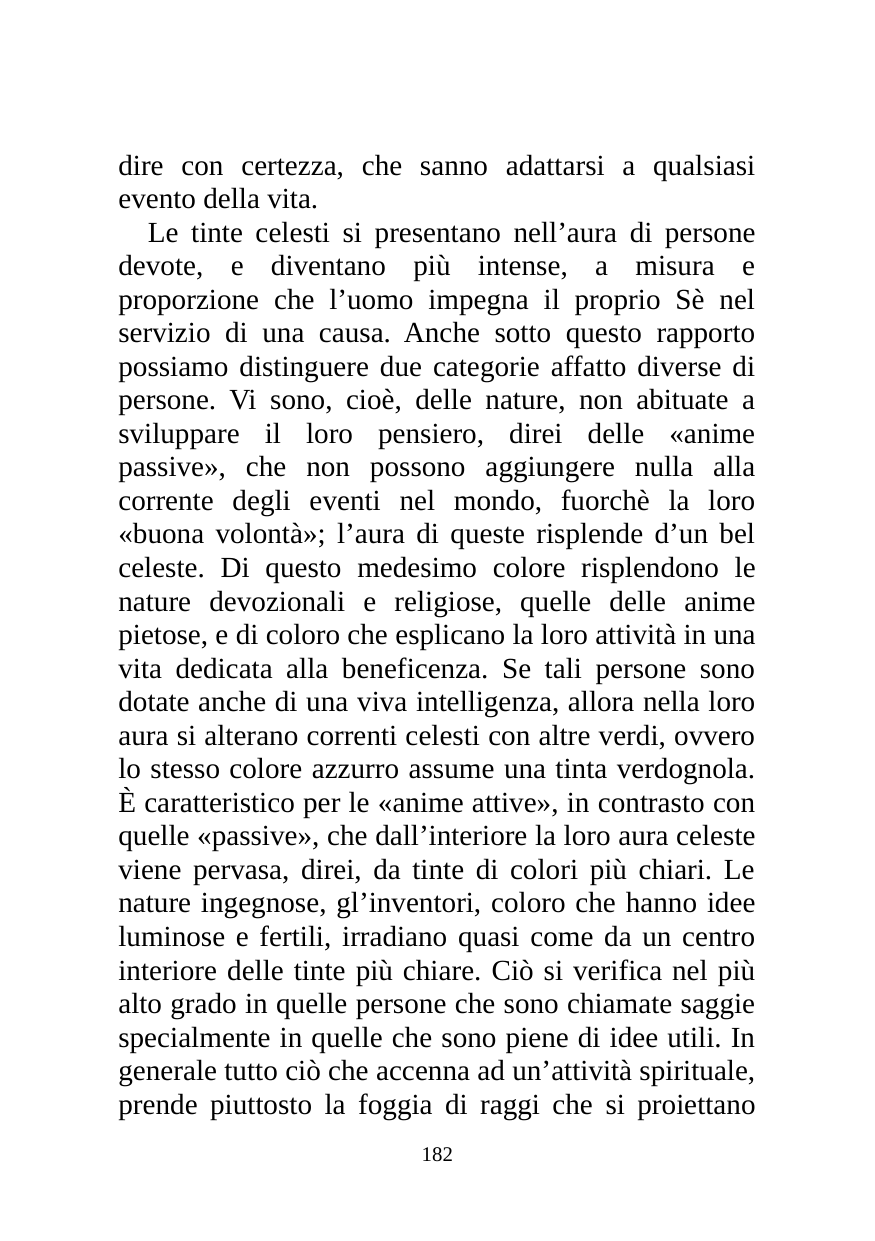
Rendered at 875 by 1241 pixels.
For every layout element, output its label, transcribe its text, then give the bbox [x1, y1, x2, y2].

text dire con certezza, che sanno adattarsi a qualsiasi evento della vita. [118, 148, 756, 215]
text Le tinte celesti si presentano nell’aura di persone devote, e diventano più intense, a misura e proporzione che l’uomo impegna il proprio Sè nel servizio di una causa. Anche sotto questo rapporto possiamo distinguere due categorie affatto diverse di persone. Vi sono, cioè, delle nature, non abituate a sviluppare il loro pensiero, direi delle «anime passive», che non possono aggiungere nulla alla corrente degli eventi nel mondo, fuorchè la loro «buona volontà»; l’aura di queste risplende d’un bel celeste. Di questo medesimo colore risplendono le nature devozionali e religiose, quelle delle anime pietose, e di coloro che esplicano la loro attività in una vita dedicata alla beneficenza. Se tali persone sono dotate anche di una viva intelligenza, allora nella loro aura si alterano correnti celesti con altre verdi, ovvero lo stesso colore azzurro assume una tinta verdognola. È caratteristico per le «anime attive», in contrasto con quelle «passive», che dall’interiore la loro aura celeste viene pervasa, direi, da tinte di colori più chiari. Le nature ingegnose, gl’inventori, coloro che hanno idee luminose e fertili, irradiano quasi come da un centro interiore delle tinte più chiare. Ciò si verifica nel più alto grado in quelle persone che sono chiamate saggie specialmente in quelle che sono piene di idee utili. In generale tutto ciò che accenna ad un’attività spirituale, prende piuttosto la foggia di raggi che si proiettano [118, 215, 756, 1120]
